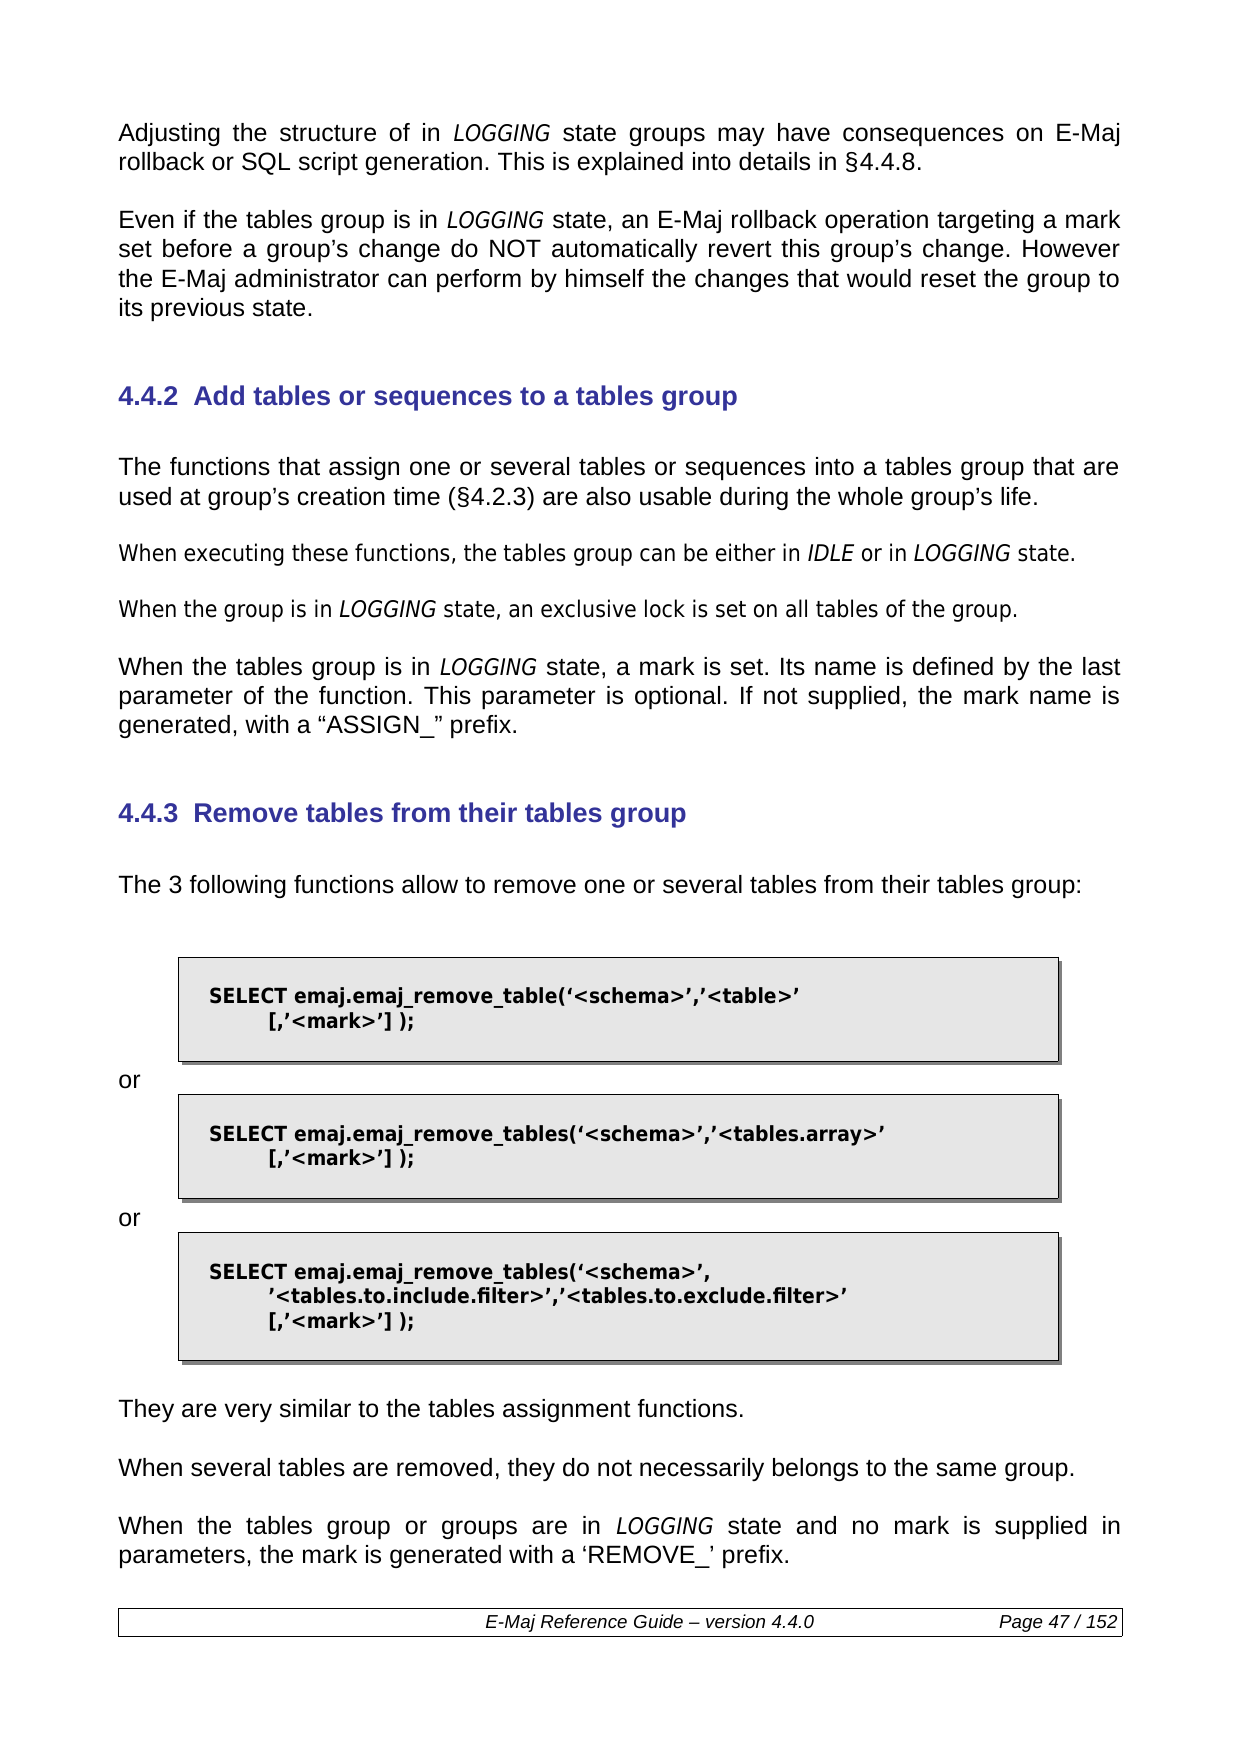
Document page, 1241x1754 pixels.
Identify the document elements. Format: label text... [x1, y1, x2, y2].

text ’<tables.to.include.filter>’,’<tables.to.exclude.filter>’ [179, 1281, 1058, 1306]
text [,’<mark>’] ); [179, 1306, 1058, 1330]
text They are very similar to the tables assignment functions. [118, 1394, 1122, 1423]
text SELECT emaj.emaj_remove_tables(‘<schema>’, [179, 1257, 1058, 1281]
text When executing these functions, the tables group can be either in IDLE or in LOGGING state. [118, 539, 1122, 566]
text or [118, 1065, 1122, 1094]
text When the group is in LOGGING state, an exclusive lock is set on all tables of the group. [118, 596, 1122, 622]
text Adjusting the structure of in LOGGING state groups may have consequences on E-Maj rollback or SQL script generation. This is explained into details in §4.4.8. [118, 118, 1122, 176]
text The functions that assign one or several tables or sequences into a tables group that are used at group’s creation time (§4.2.3) are also usable during the whole group’s life. [118, 452, 1122, 510]
text SELECT emaj.emaj_remove_table(‘<schema>’,’<table>’ [179, 981, 1058, 1006]
text When several tables are removed, they do not necessarily belongs to the same group. [118, 1452, 1122, 1481]
text [,’<mark>’] ); [179, 1006, 1058, 1030]
text [,’<mark>’] ); [179, 1143, 1058, 1168]
subtitle Remove tables from their tables group [118, 797, 1122, 828]
text When the tables group is in LOGGING state, a mark is set. Its name is defined by the last parameter of the function. This parameter is optional. If not supplied, the mark name is generated, with a “ASSIGN_” prefix. [118, 652, 1122, 739]
text or [118, 1203, 1122, 1232]
text When the tables group or groups are in LOGGING state and no mark is supplied in parameters, the mark is generated with a ‘REMOVE_’ prefix. [118, 1511, 1122, 1569]
text The 3 following functions allow to remove one or several tables from their tables group: [118, 869, 1122, 898]
subtitle Add tables or sequences to a tables group [118, 380, 1122, 411]
text SELECT emaj.emaj_remove_tables(‘<schema>’,’<tables.array>’ [179, 1119, 1058, 1143]
text Even if the tables group is in LOGGING state, an E-Maj rollback operation targeting a mark set before a group’s change do NOT automatically revert this group’s change. However the E-Maj administrator can perform by himself the changes that would reset the group to its previous state. [118, 205, 1122, 322]
